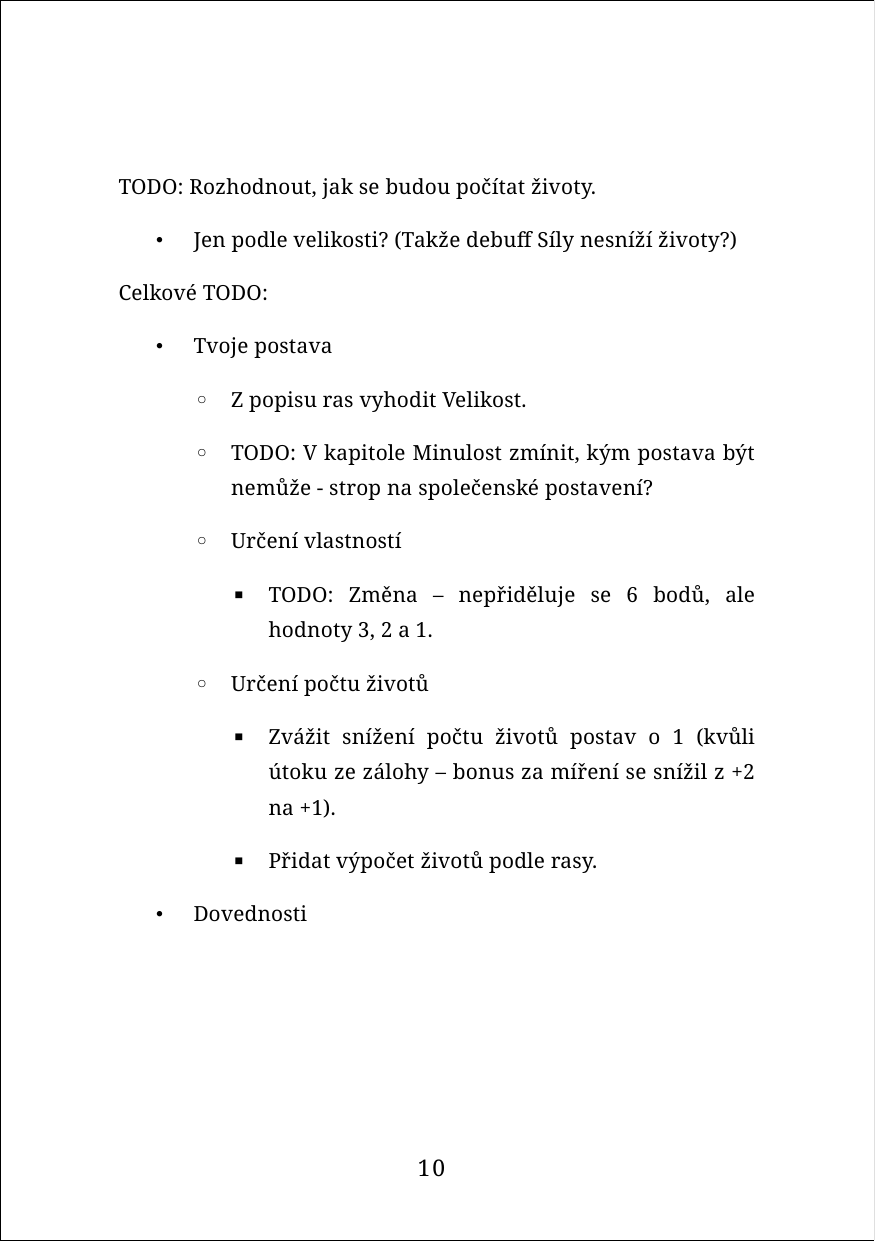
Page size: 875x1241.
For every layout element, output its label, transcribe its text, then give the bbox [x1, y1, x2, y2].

list TODO: V kapitole Minulost zmínit, kým postava být nemůže - strop na společenské postavení? [193, 438, 756, 502]
text TODO: Rozhodnout, jak se budou počítat životy. [118, 172, 756, 200]
list Určení počtu životů [193, 669, 756, 697]
list Určení vlastností [193, 527, 756, 555]
list Zvážit snížení počtu životů postav o 1 (kvůli útoku ze zálohy – bonus za míření se snížil z +2 na +1). [231, 722, 756, 821]
text Celkové TODO: [118, 278, 756, 307]
list TODO: Změna – nepřiděluje se 6 bodů, ale hodnoty 3, 2 a 1. [231, 580, 756, 644]
list Jen podle velikosti? (Takže debuff Síly nesníží životy?) [156, 225, 756, 253]
list Z popisu ras vyhodit Velikost. [193, 385, 756, 413]
list Tvoje postava [156, 331, 756, 360]
list Dovednosti [156, 899, 756, 928]
list Přidat výpočet životů podle rasy. [231, 846, 756, 874]
